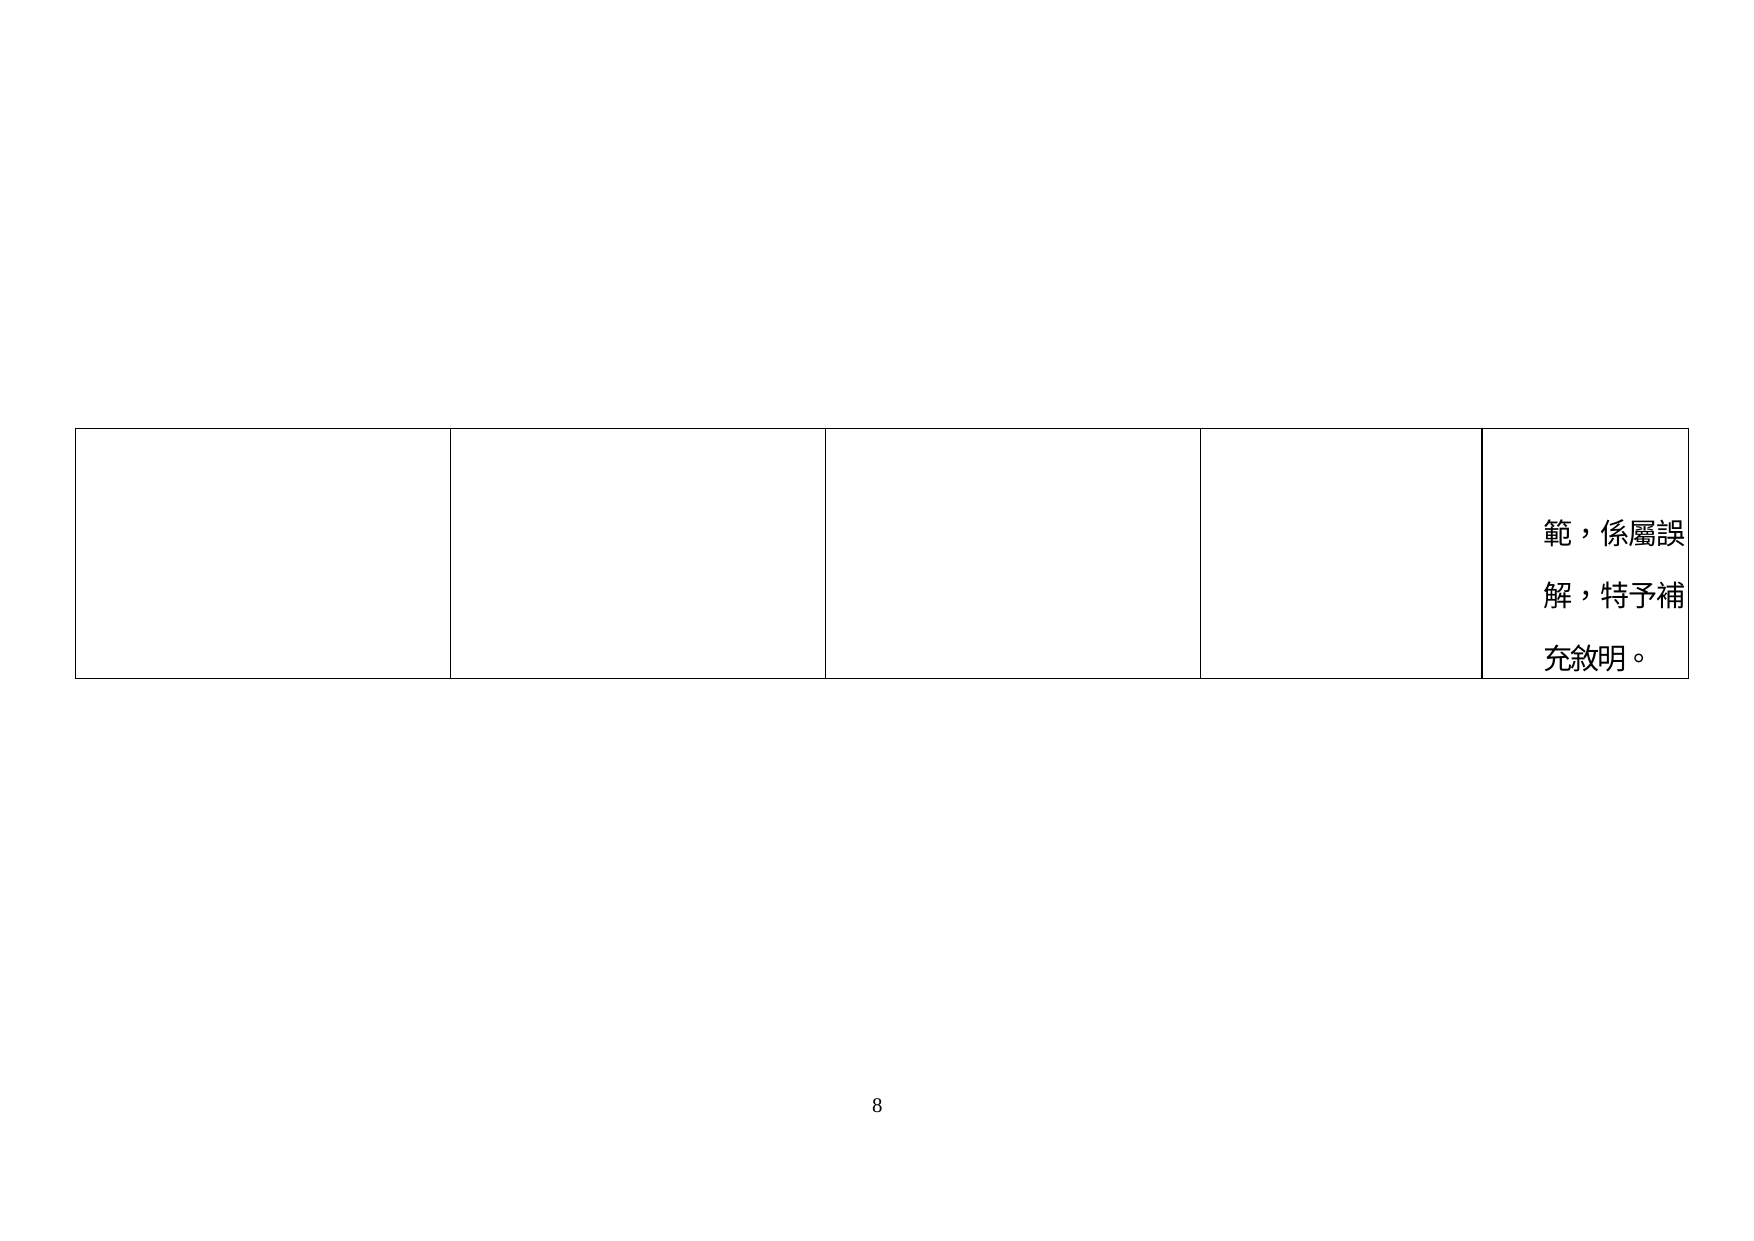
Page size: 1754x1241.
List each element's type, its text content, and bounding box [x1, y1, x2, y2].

table_cell [451, 429, 825, 677]
table_cell [826, 429, 1200, 677]
table_cell [1201, 429, 1481, 677]
table_cell 範，係屬誤解，特予補充敘明。 [1483, 429, 1688, 677]
table_cell [76, 429, 450, 677]
